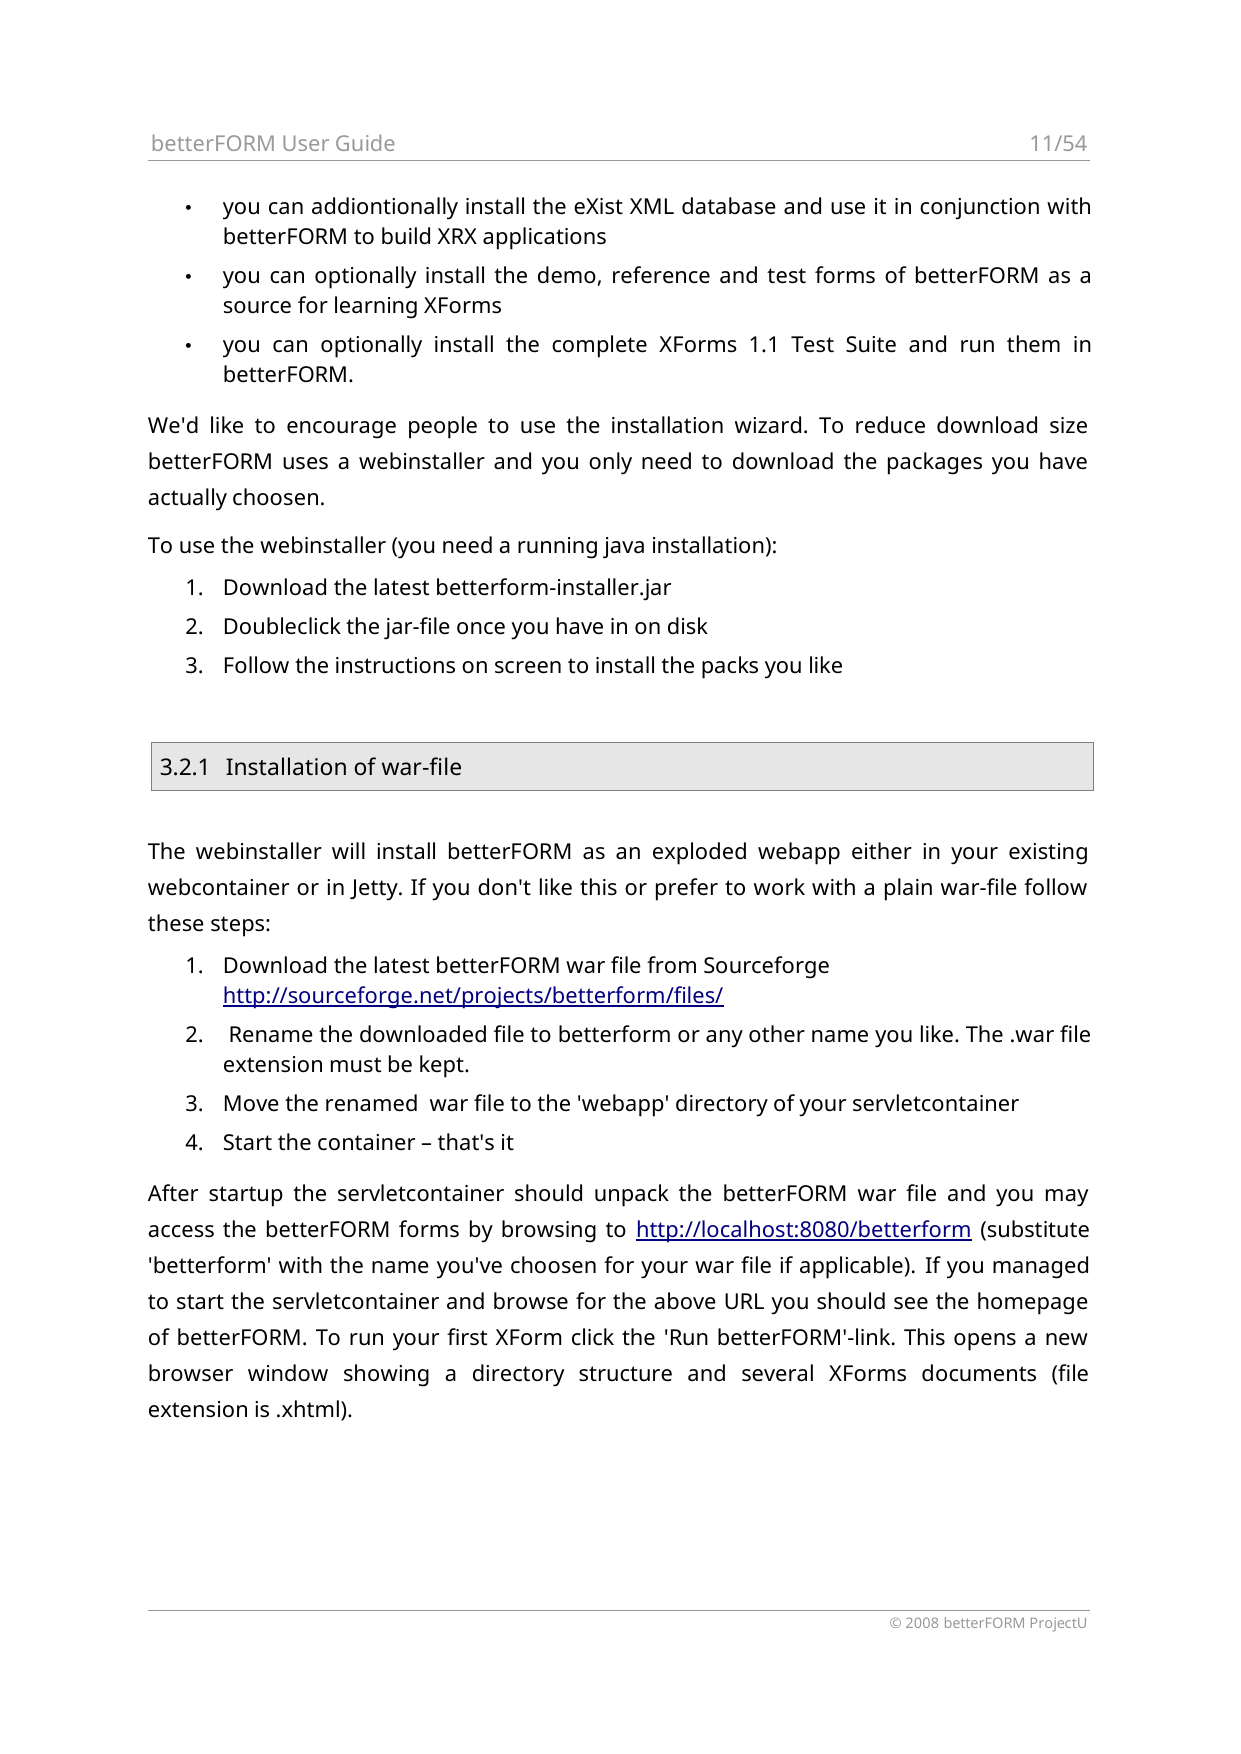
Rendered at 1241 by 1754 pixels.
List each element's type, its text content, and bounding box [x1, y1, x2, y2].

text We'd like to encourage people to use the installation wizard. To reduce download size betterFORM uses a webinstaller and you only need to download the packages you have actually choosen. [148, 409, 1090, 511]
list Download the latest betterFORM war file from Sourceforge http://sourceforge.net/projects/betterform/files/ [185, 950, 1093, 1010]
list Move the renamed war file to the 'webapp' directory of your servletcontainer [185, 1088, 1093, 1118]
text After startup the servletcontainer should unpack the betterFORM war file and you may access the betterFORM forms by browsing to http://localhost:8080/betterform (substitute 'betterform' with the name you've choosen for your war file if applicable). If you managed to start the servletcontainer and browse for the above URL you should see the homepage of betterFORM. To run your first XForm click the 'Run betterFORM'-link. This opens a new browser window showing a directory structure and several XForms documents (file extension is .xhtml). [148, 1178, 1090, 1424]
list Doubleclick the jar-file once you have in on disk [185, 611, 1093, 641]
text To use the webinstaller (you need a running java installation): [148, 530, 1090, 560]
list you can addiontionally install the eXist XML database and use it in conjunction with betterFORM to build XRX applications [185, 191, 1093, 251]
subtitle Installation of war-file [152, 743, 1093, 790]
list Download the latest betterform-installer.jar [185, 572, 1093, 602]
list you can optionally install the demo, reference and test forms of betterFORM as a source for learning XForms [185, 259, 1093, 319]
text The webinstaller will install betterFORM as an exploded webapp either in your existing webcontainer or in Jetty. If you don't like this or prefer to work with a plain war-file follow these steps: [148, 836, 1090, 938]
list Follow the instructions on screen to install the packs you like [185, 650, 1093, 680]
list you can optionally install the complete XForms 1.1 Test Suite and run them in betterFORM. [185, 328, 1093, 388]
list Rename the downloaded file to betterform or any other name you like. The .war file extension must be kept. [185, 1019, 1093, 1079]
list Start the container – that's it [185, 1127, 1093, 1157]
